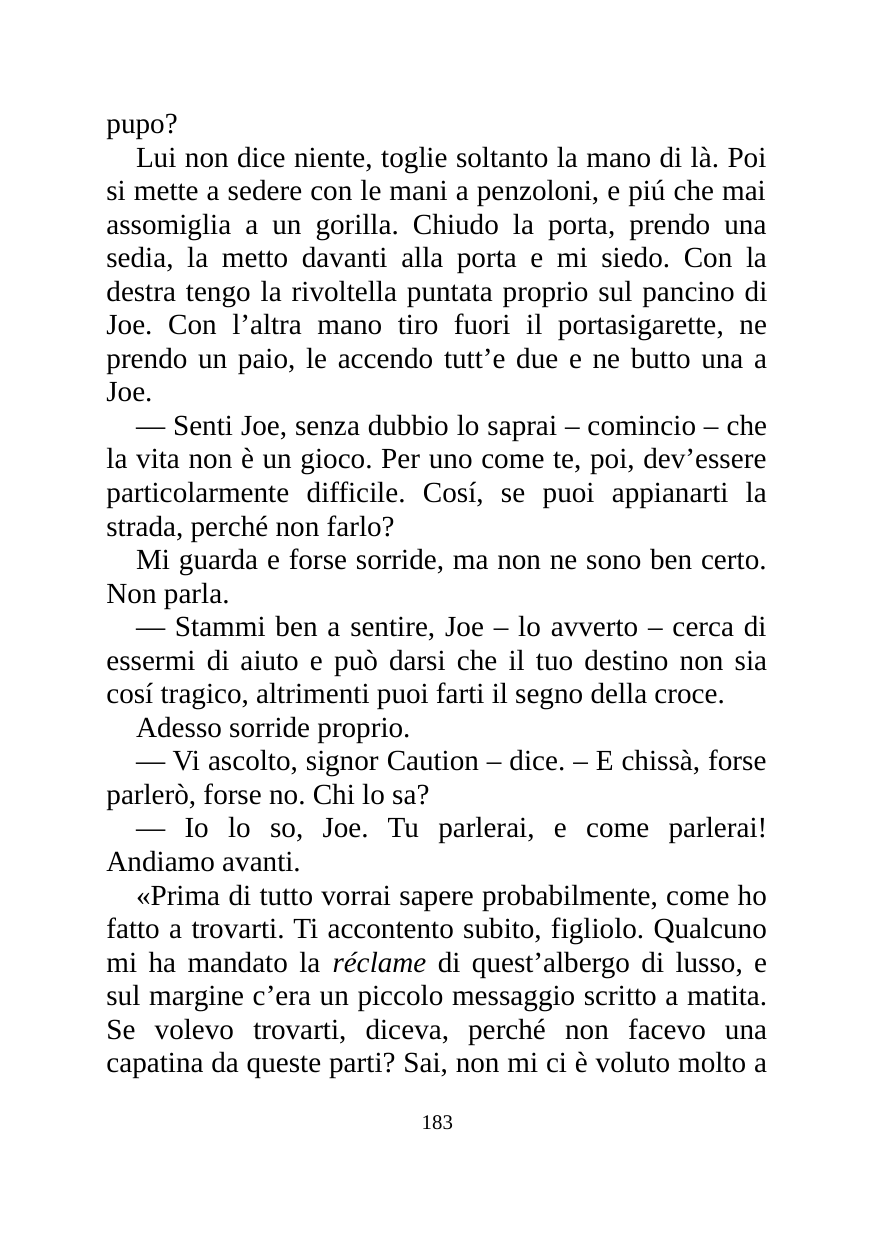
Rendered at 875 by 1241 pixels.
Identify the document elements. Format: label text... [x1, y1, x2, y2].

text — Vi ascolto, signor Caution – dice. – E chissà, forse parlerò, forse no. Chi lo sa? [106, 743, 768, 811]
text — Stammi ben a sentire, Joe – lo avverto – cerca di essermi di aiuto e può darsi che il tuo destino non sia cosí tragico, altrimenti puoi farti il segno della croce. [106, 609, 768, 710]
text pupo? [106, 106, 768, 140]
text Lui non dice niente, toglie soltanto la mano di là. Poi si mette a sedere con le mani a penzoloni, e piú che mai assomiglia a un gorilla. Chiudo la porta, prendo una sedia, la metto davanti alla porta e mi siedo. Con la destra tengo la rivoltella puntata proprio sul pancino di Joe. Con l’altra mano tiro fuori il portasigarette, ne prendo un paio, le accendo tutt’e due e ne butto una a Joe. [106, 140, 768, 408]
text Mi guarda e forse sorride, ma non ne sono ben certo. Non parla. [106, 542, 768, 609]
text «Prima di tutto vorrai sapere probabilmente, come ho fatto a trovarti. Ti accontento subito, figliolo. Qualcuno mi ha mandato la réclame di quest’albergo di lusso, e sul margine c’era un piccolo messaggio scritto a matita. Se volevo trovarti, diceva, perché non facevo una capatina da queste parti? Sai, non mi ci è voluto molto a [106, 878, 768, 1079]
text — Io lo so, Joe. Tu parlerai, e come parlerai! Andiamo avanti. [106, 811, 768, 878]
text — Senti Joe, senza dubbio lo saprai – comincio – che la vita non è un gioco. Per uno come te, poi, dev’essere particolarmente difficile. Cosí, se puoi appianarti la strada, perché non farlo? [106, 408, 768, 542]
text Adesso sorride proprio. [106, 710, 768, 743]
